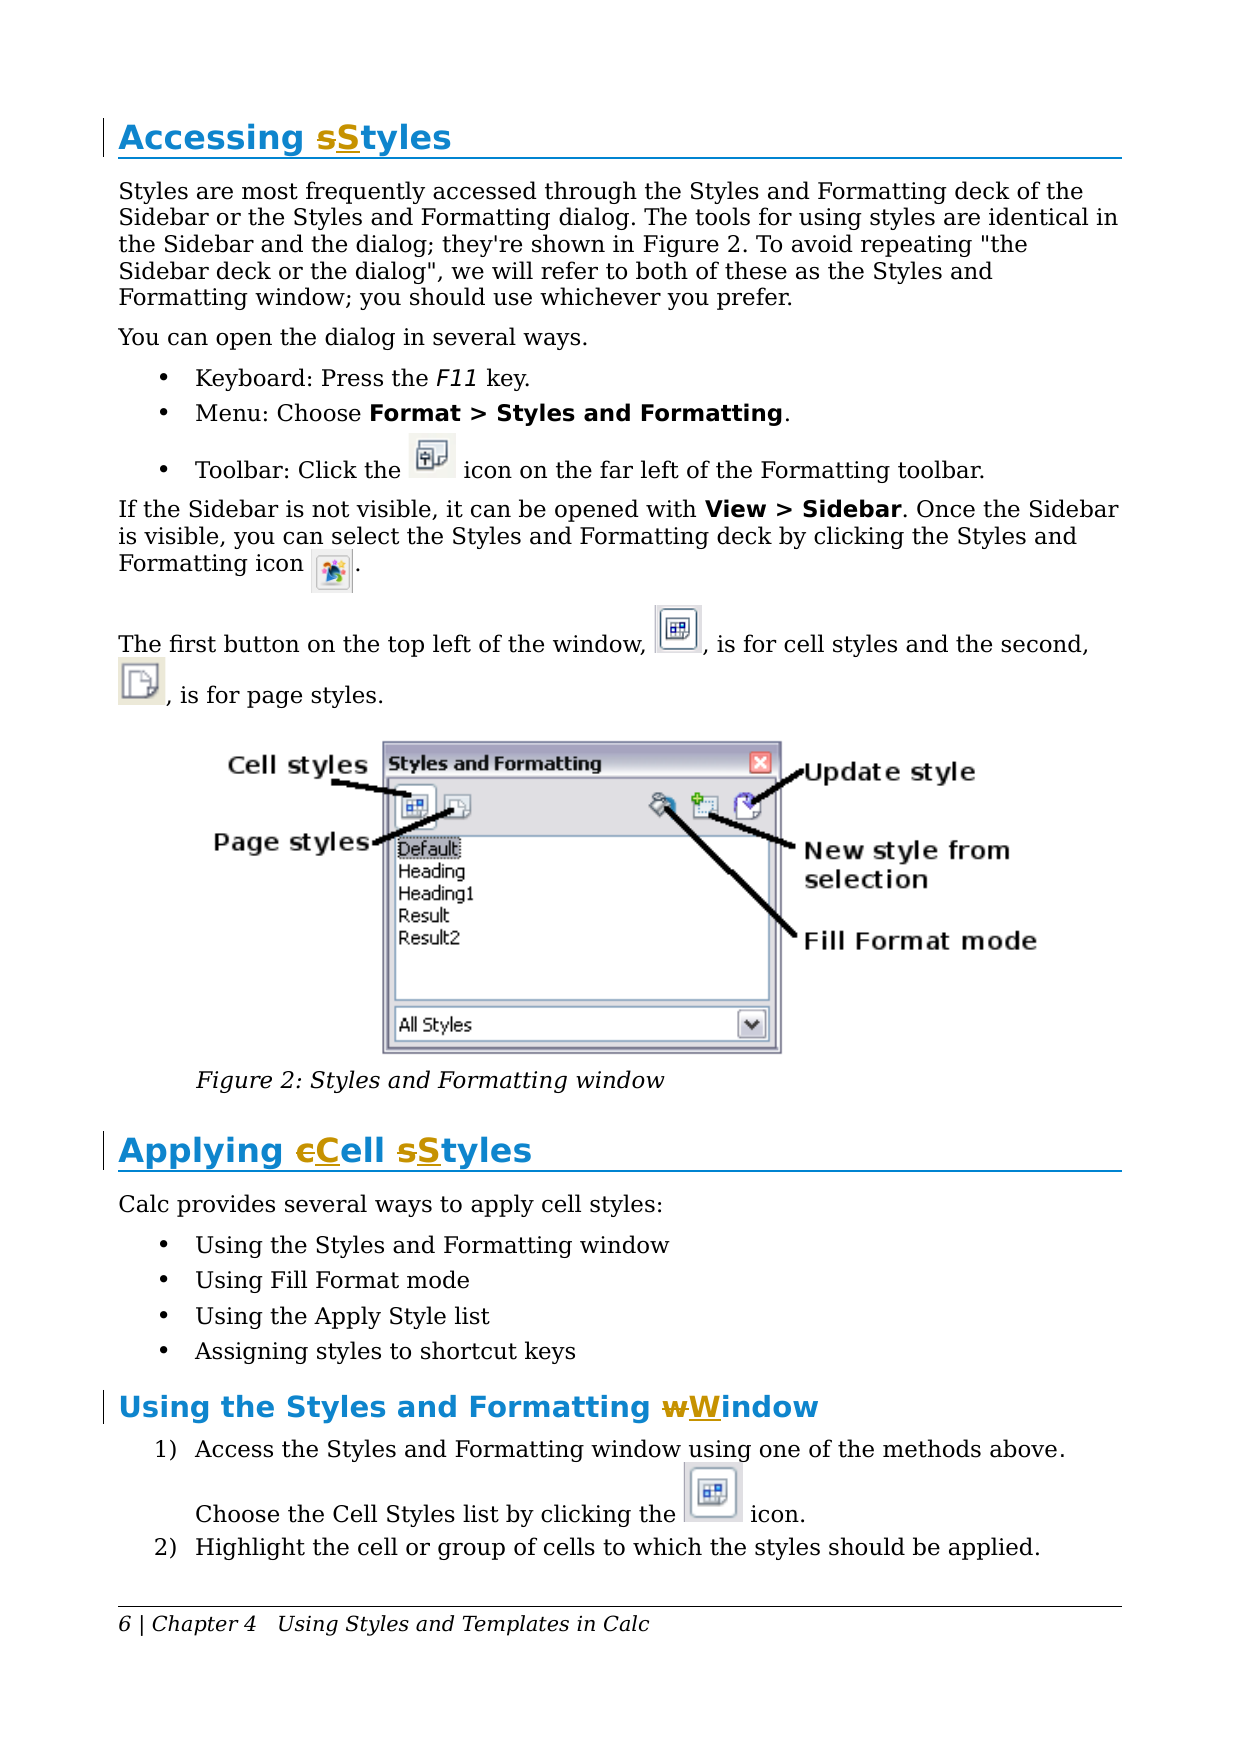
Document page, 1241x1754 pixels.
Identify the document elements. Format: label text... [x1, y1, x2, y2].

text If the Sidebar is not visible, it can be opened with View > Sidebar. Once the Sidebar is visible, you can select the Styles and Formatting deck by clicking the Styles and Formatting icon . [118, 496, 1122, 592]
text Figure 2: Styles and Formatting window [196, 1067, 1044, 1094]
picture [118, 657, 166, 705]
list Using the Styles and Formatting window [156, 1230, 1122, 1259]
list Highlight the cell or group of cells to which the styles should be applied. [177, 1534, 1122, 1560]
picture [654, 605, 702, 653]
text Styles are most frequently accessed through the Styles and Formatting deck of the Sidebar or the Styles and Formatting dialog. The tools for using styles are identical in the Sidebar and the dialog; they're shown in Figure 2. To avoid repeating "the Sidebar deck or the dialog", we will refer to both of these as the Styles and Formatting window; you should use whichever you prefer. [118, 178, 1122, 311]
subtitle Using the Styles and Formatting Window [118, 1390, 1122, 1424]
list Menu: Choose Format > Styles and Formatting. [156, 398, 1122, 427]
subtitle Accessing Styles [118, 118, 1122, 157]
list Toolbar: Click the icon on the far left of the Formatting toolbar. [156, 434, 1122, 484]
list Using Fill Format mode [156, 1266, 1122, 1295]
list Access the Styles and Formatting window using one of the methods above. Choose the Cell Styles list by clicking the icon. [177, 1436, 1122, 1527]
picture [196, 733, 1045, 1061]
text Calc provides several ways to apply cell styles: [118, 1191, 1122, 1218]
picture [683, 1462, 743, 1522]
picture [408, 433, 456, 478]
picture [311, 549, 354, 593]
list Using the Apply Style list [156, 1301, 1122, 1330]
list Assigning styles to shortcut keys [156, 1337, 1122, 1366]
list Keyboard: Press the F11 key. [156, 363, 1122, 392]
subtitle Applying Cell Styles [118, 1131, 1122, 1170]
text You can open the dialog in several ways. [118, 324, 1122, 350]
text The first button on the top left of the window, , is for cell styles and the second, , is for page styles. [118, 605, 1122, 708]
